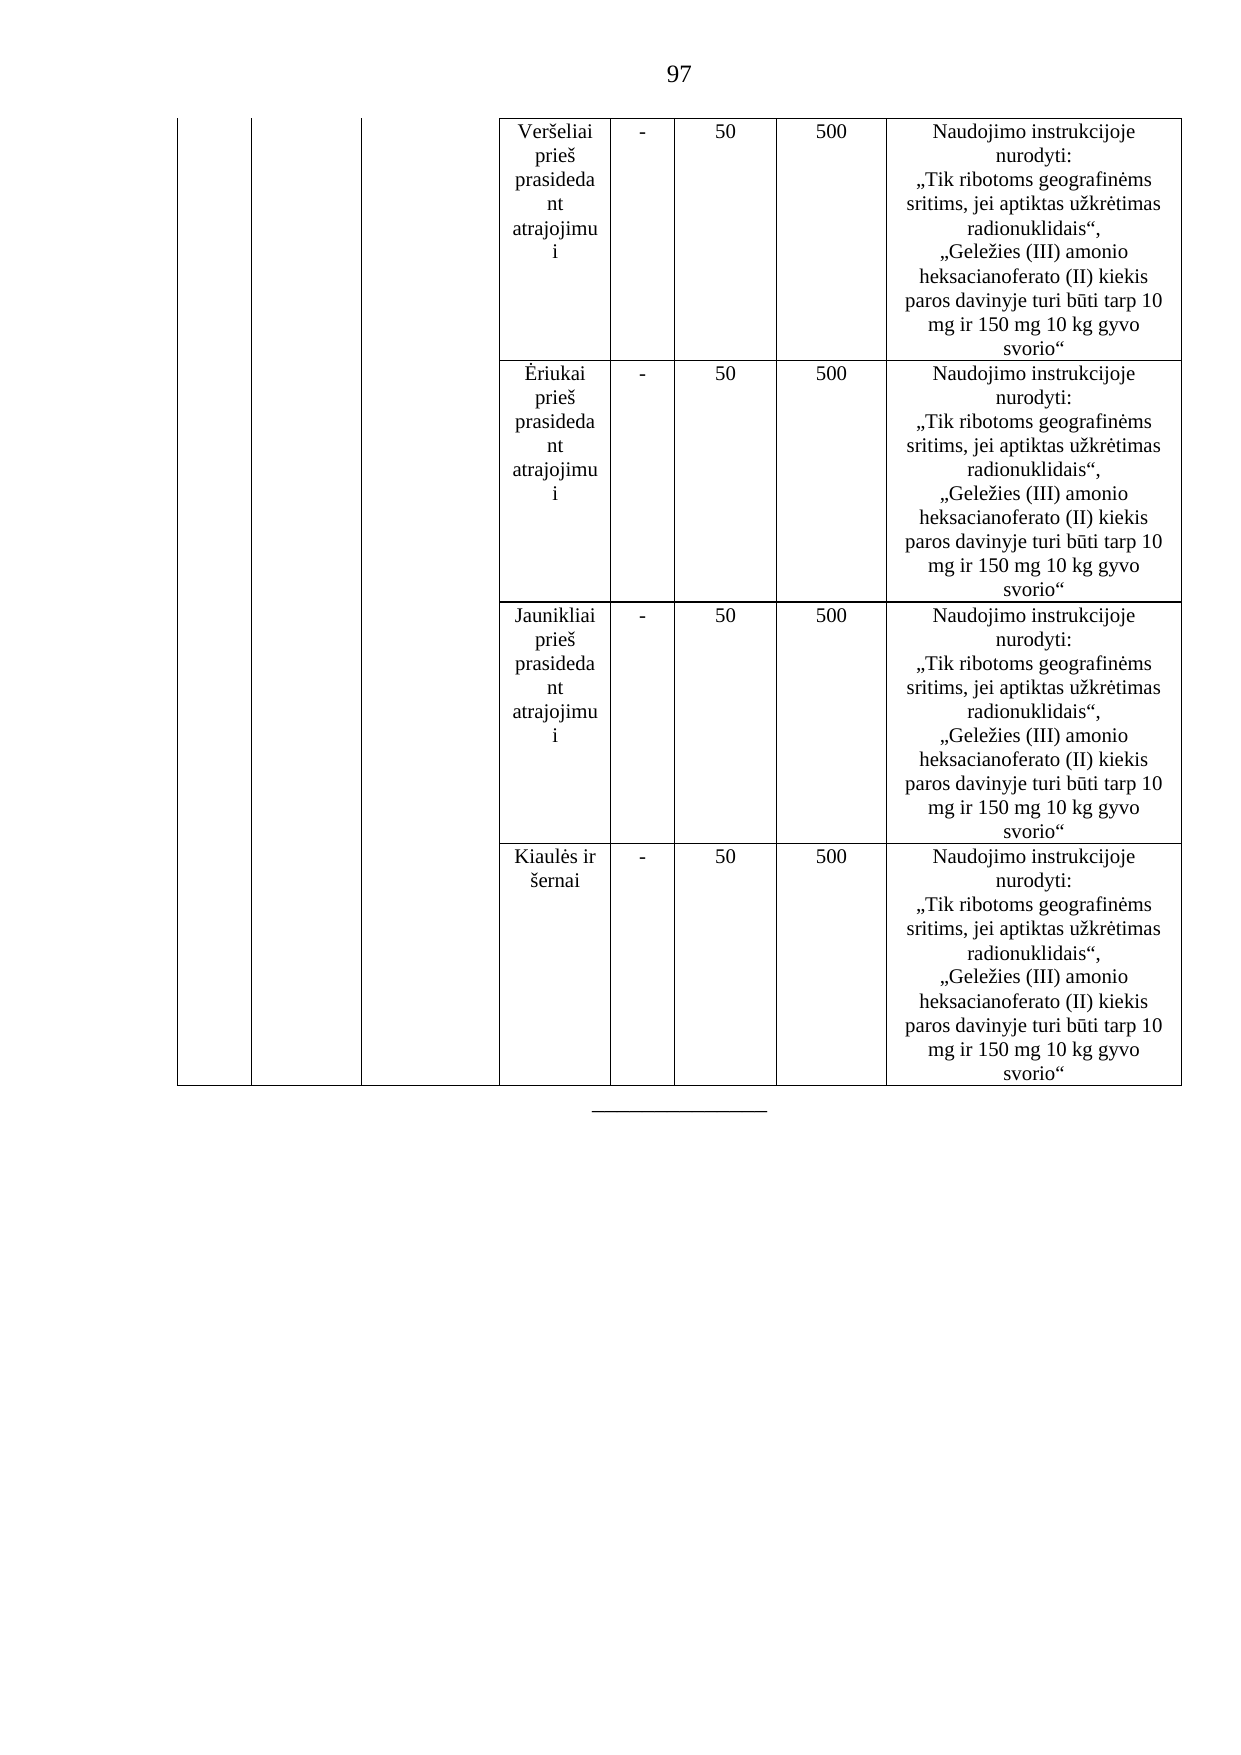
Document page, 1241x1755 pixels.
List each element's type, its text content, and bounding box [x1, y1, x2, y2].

table_cell Ėriukai prieš prasidedant atrajojimui [500, 361, 610, 601]
table_cell [362, 360, 499, 601]
table_cell Veršeliai prieš prasidedant atrajojimui [500, 119, 610, 360]
table_cell - [611, 844, 674, 1085]
table_cell 50 [675, 361, 776, 601]
table_cell [178, 360, 251, 601]
table_cell [362, 843, 499, 1085]
table_cell Kiaulės ir šernai [500, 844, 610, 1085]
table_cell [178, 118, 251, 360]
table_cell Naudojimo instrukcijoje nurodyti: „Tik ribotoms geografinėms sritims, jei aptiktas užkrėtimas radionuklidais“, „Geležies (III) amonio heksacianoferato (II) kiekis paros davinyje turi būti tarp 10 mg ir 150 mg 10 kg gyvo svorio“ [887, 361, 1181, 601]
table_cell - [611, 119, 674, 360]
table_cell 500 [777, 361, 886, 601]
table_cell [252, 360, 361, 601]
table_cell 50 [675, 603, 776, 843]
table_cell - [611, 361, 674, 601]
table_cell [362, 118, 499, 360]
table_cell [178, 601, 251, 843]
table_cell [362, 601, 499, 843]
table_cell 50 [675, 844, 776, 1085]
table_cell Naudojimo instrukcijoje nurodyti: „Tik ribotoms geografinėms sritims, jei aptiktas užkrėtimas radionuklidais“, „Geležies (III) amonio heksacianoferato (II) kiekis paros davinyje turi būti tarp 10 mg ir 150 mg 10 kg gyvo svorio“ [887, 844, 1181, 1085]
table_cell 500 [777, 844, 886, 1085]
table_cell - [611, 603, 674, 843]
table_cell 500 [777, 119, 886, 360]
table_cell [178, 843, 251, 1085]
table_cell [252, 843, 361, 1085]
table_cell Jaunikliai prieš prasidedant atrajojimui [500, 603, 610, 843]
table_cell [252, 118, 361, 360]
table_cell Naudojimo instrukcijoje nurodyti: „Tik ribotoms geografinėms sritims, jei aptiktas užkrėtimas radionuklidais“, „Geležies (III) amonio heksacianoferato (II) kiekis paros davinyje turi būti tarp 10 mg ir 150 mg 10 kg gyvo svorio“ [887, 603, 1181, 843]
table_cell [252, 601, 361, 843]
table_cell 500 [777, 603, 886, 843]
table_cell 50 [675, 119, 776, 360]
table_cell Naudojimo instrukcijoje nurodyti: „Tik ribotoms geografinėms sritims, jei aptiktas užkrėtimas radionuklidais“, „Geležies (III) amonio heksacianoferato (II) kiekis paros davinyje turi būti tarp 10 mg ir 150 mg 10 kg gyvo svorio“ [887, 119, 1181, 360]
text ______________ [177, 1086, 1181, 1114]
